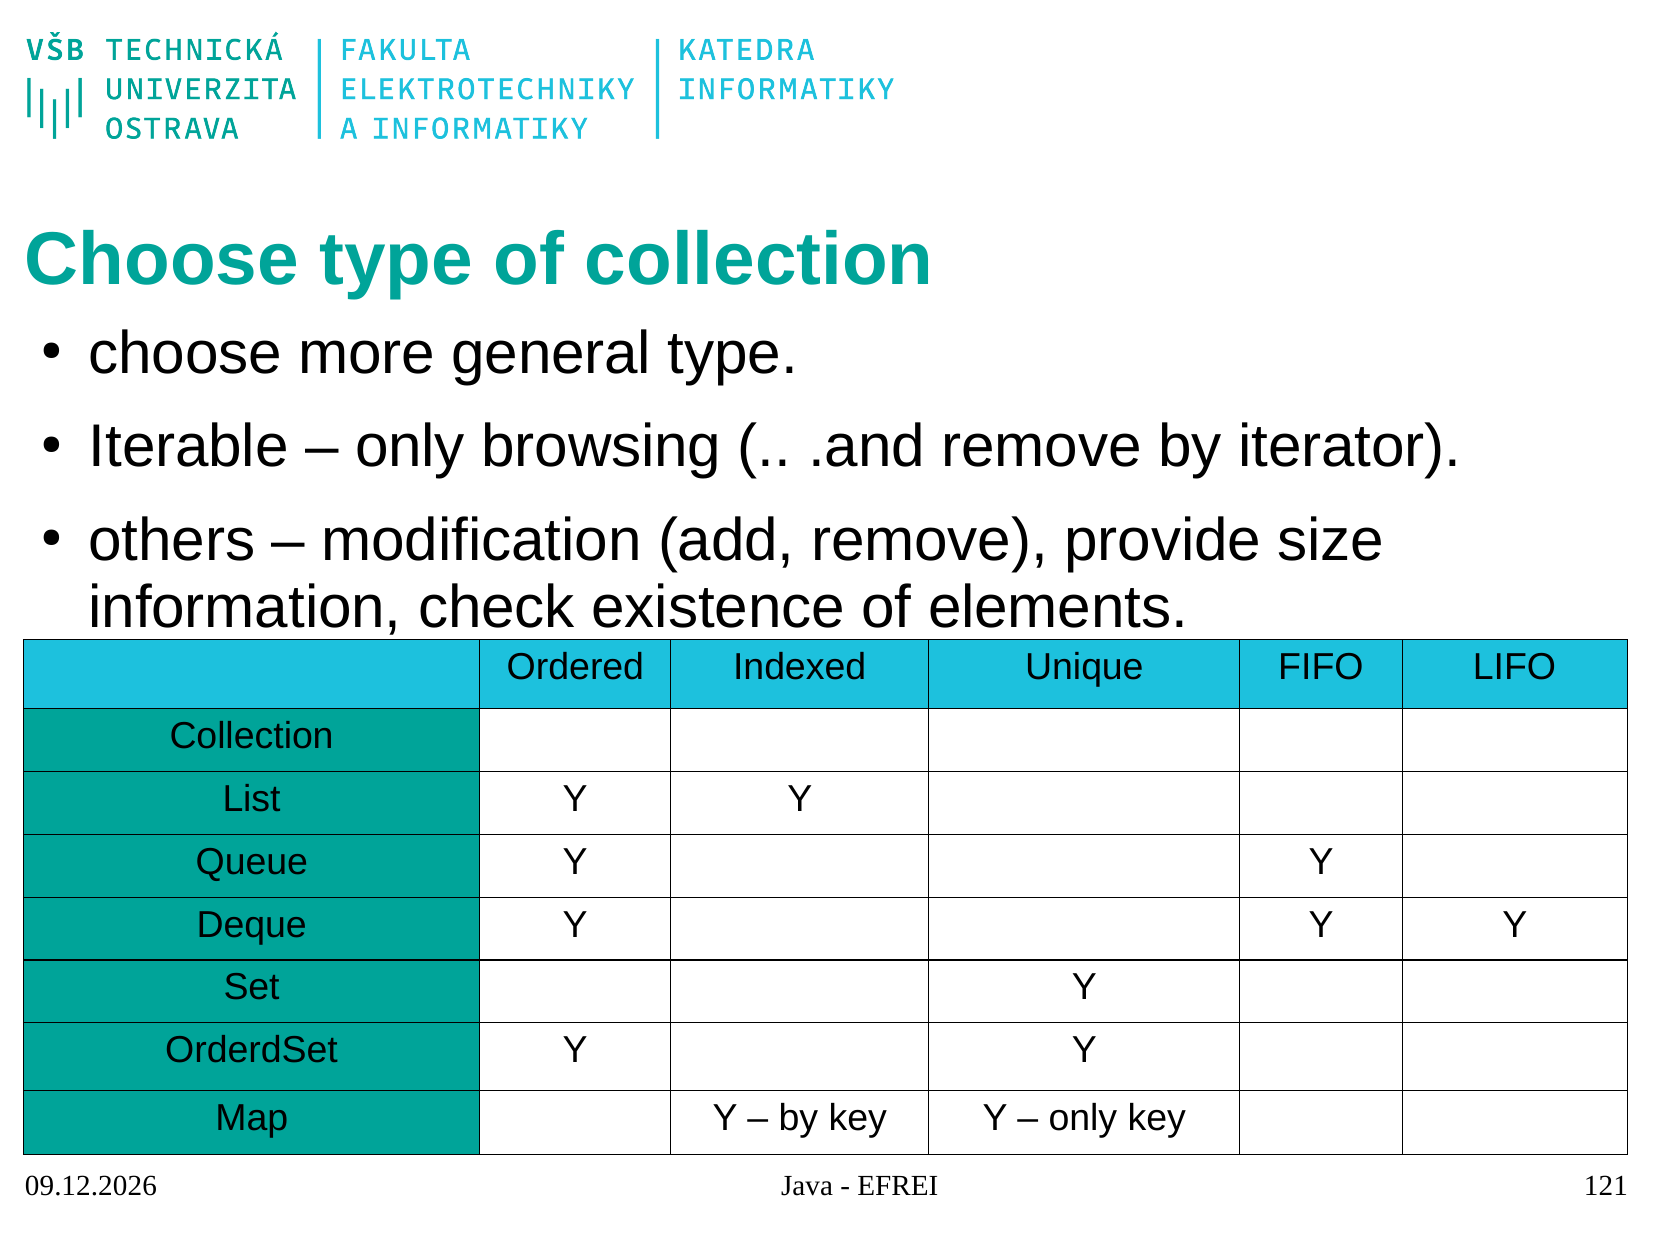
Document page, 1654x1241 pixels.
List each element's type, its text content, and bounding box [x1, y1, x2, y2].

table_cell [929, 835, 1239, 897]
table_header FIFO [1240, 640, 1402, 708]
table_cell Y [1403, 898, 1627, 959]
table_cell Y [480, 772, 670, 834]
table_cell Y [480, 1023, 670, 1090]
table_cell List [24, 772, 479, 834]
table_cell [929, 709, 1239, 771]
table_cell Y [929, 961, 1239, 1022]
table_cell Set [24, 961, 479, 1022]
table_cell [929, 772, 1239, 834]
table_cell [480, 961, 670, 1022]
table_cell [1403, 961, 1627, 1022]
table_header [24, 640, 479, 708]
table_cell [1240, 709, 1402, 771]
list choose more general type. Iterable – only browsing (.. .and remove by iterator). others – modification (add, remove), provide size information, check existence of elements. [24, 318, 1629, 642]
table_cell OrderdSet [24, 1023, 479, 1090]
table_cell Collection [24, 709, 479, 771]
table_cell Y [671, 772, 928, 834]
table_cell [480, 1091, 670, 1154]
table_cell Y [480, 835, 670, 897]
table_cell [671, 835, 928, 897]
table_header Indexed [671, 640, 928, 708]
table_cell [929, 898, 1239, 959]
table_cell [1403, 709, 1627, 771]
table_cell [1240, 772, 1402, 834]
picture [26, 31, 894, 139]
table_cell [671, 1023, 928, 1090]
table_cell Y [480, 898, 670, 959]
table_header Unique [929, 640, 1239, 708]
table_cell Y – only key [929, 1091, 1239, 1154]
table_cell [480, 709, 670, 771]
table_cell [1403, 1023, 1627, 1090]
table_cell Queue [24, 835, 479, 897]
table_cell Y [1240, 835, 1402, 897]
table_cell [1240, 1023, 1402, 1090]
table_header Ordered [480, 640, 670, 708]
table_cell Y [1240, 898, 1402, 959]
table_cell [1240, 1091, 1402, 1154]
table_cell Y [929, 1023, 1239, 1090]
table_cell [671, 709, 928, 771]
table_cell Y – by key [671, 1091, 928, 1154]
table_cell [671, 898, 928, 959]
title Choose type of collection [24, 169, 1629, 300]
table_cell [671, 961, 928, 1022]
table_header LIFO [1403, 640, 1627, 708]
table_cell Deque [24, 898, 479, 959]
table_cell [1403, 1091, 1627, 1154]
table_cell [1403, 835, 1627, 897]
table_cell [1403, 772, 1627, 834]
table_cell [1240, 961, 1402, 1022]
table_cell Map [24, 1091, 479, 1154]
